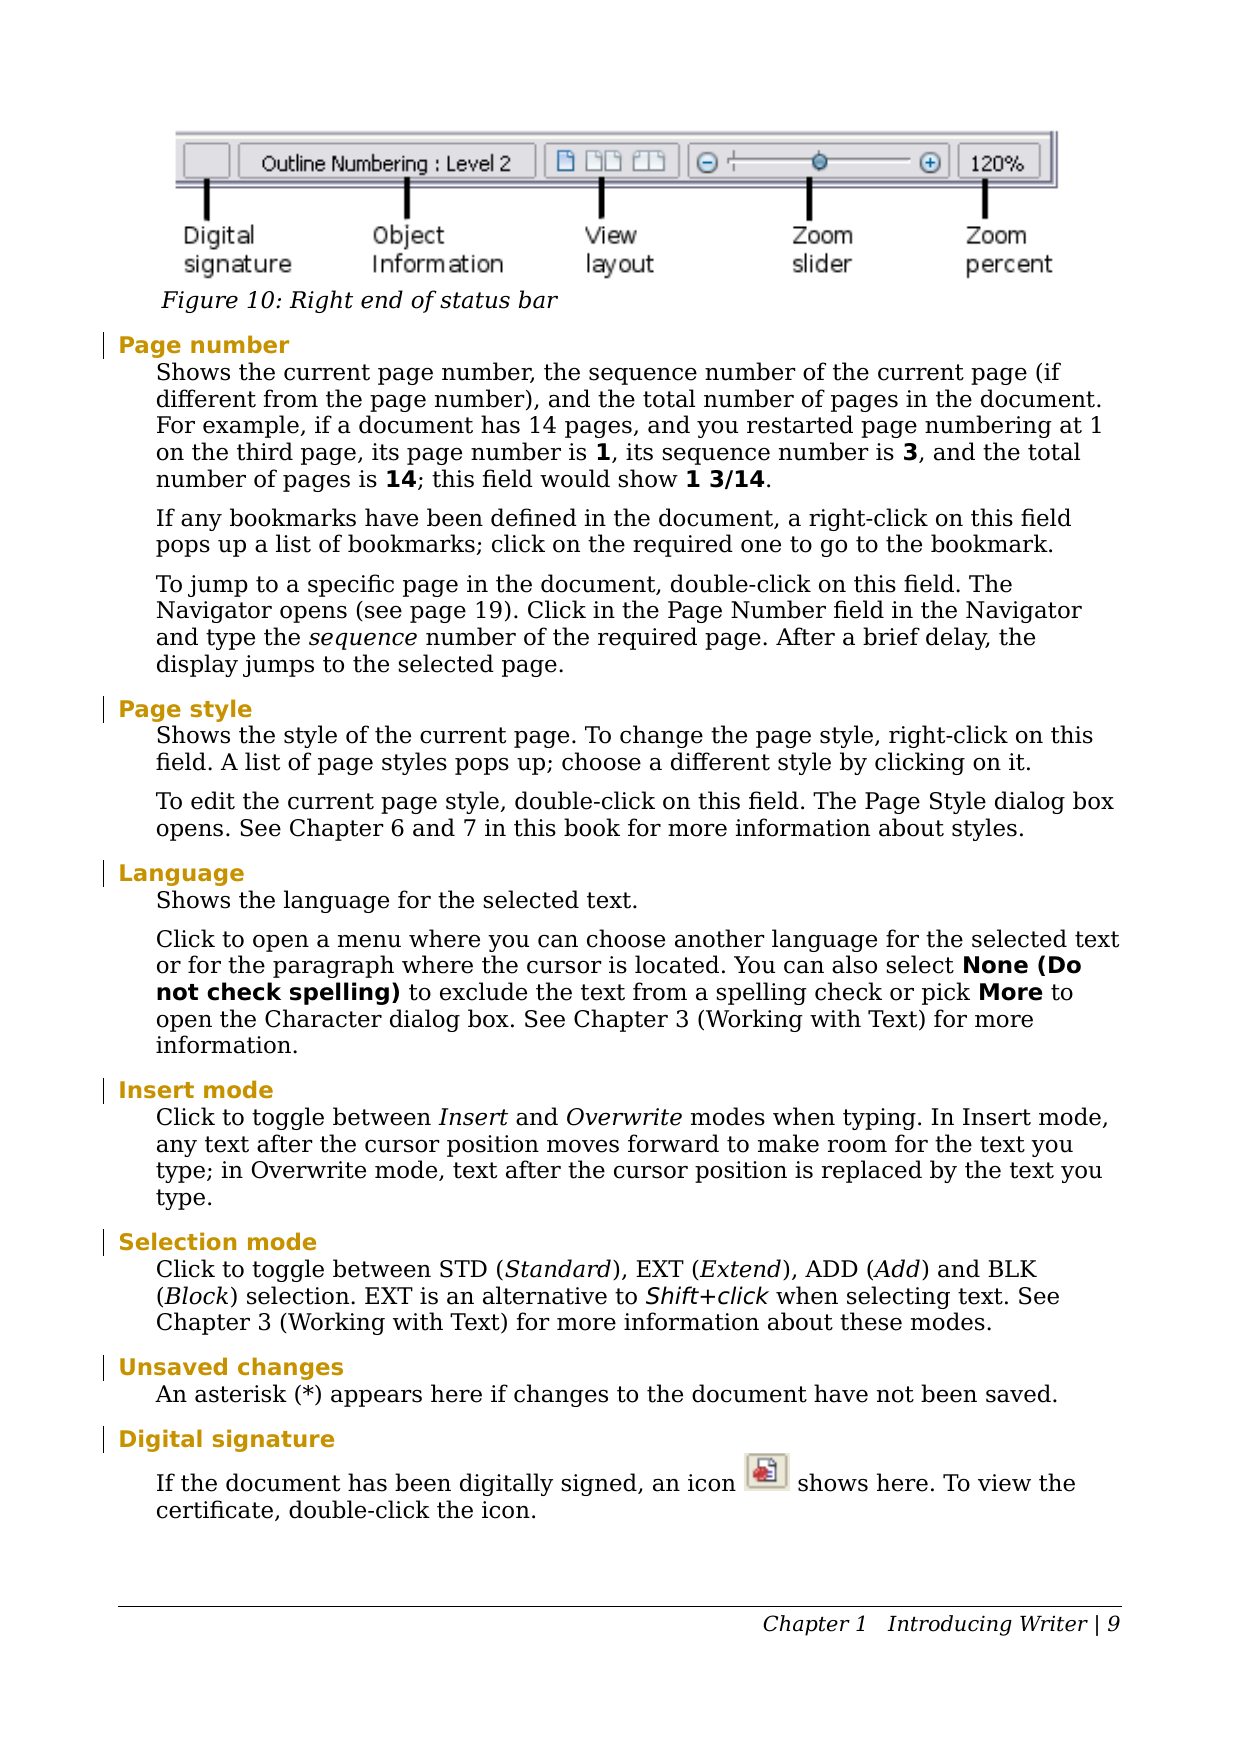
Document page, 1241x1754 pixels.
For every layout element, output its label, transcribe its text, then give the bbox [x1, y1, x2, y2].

picture [743, 1453, 790, 1491]
picture [161, 118, 1079, 288]
text Digital signature [118, 1426, 1122, 1453]
text If any bookmarks have been defined in the document, a right-click on this field pops up a list of bookmarks; click on the required one to go to the bookmark. [156, 505, 1122, 558]
text Insert mode [118, 1078, 1122, 1104]
text Figure 10: Right end of status bar [161, 288, 1079, 314]
text Page style [118, 696, 1122, 722]
text Click to toggle between Insert and Overwrite modes when typing. In Insert mode, any text after the cursor position moves forward to make room for the text you type; in Overwrite mode, text after the cursor position is replaced by the text you type. [156, 1104, 1122, 1211]
text Shows the current page number, the sequence number of the current page (if different from the page number), and the total number of pages in the document. For example, if a document has 14 pages, and you restarted page numbering at 1 on the third page, its page number is 1, its sequence number is 3, and the total number of pages is 14; this field would show 1 3/14. [156, 359, 1122, 492]
text Click to open a menu where you can choose another language for the selected text or for the paragraph where the cursor is located. You can also select None (Do not check spelling) to exclude the text from a spelling check or pick More to open the Character dialog box. See Chapter 3 (Working with Text) for more information. [156, 926, 1122, 1059]
text Shows the style of the current page. To change the page style, right-click on this field. A list of page styles pops up; choose a different style by clicking on it. [156, 722, 1122, 776]
text Language [118, 860, 1122, 887]
text To edit the current page style, double-click on this field. The Page Style dialog box opens. See Chapter 6 and 7 in this book for more information about styles. [156, 788, 1122, 842]
text Shows the language for the selected text. [156, 887, 1122, 913]
text To jump to a specific page in the document, double-click on this field. The Navigator opens (see page 19). Click in the Page Number field in the Navigator and type the sequence number of the required page. After a brief delay, the display jumps to the selected page. [156, 571, 1122, 677]
text Selection mode [118, 1229, 1122, 1256]
text Unsaved changes [118, 1354, 1122, 1381]
text If the document has been digitally signed, an icon shows here. To view the certificate, double-click the icon. [156, 1453, 1122, 1524]
text Click to toggle between STD (Standard), EXT (Extend), ADD (Add) and BLK (Block) selection. EXT is an alternative to Shift+click when selecting text. See Chapter 3 (Working with Text) for more information about these modes. [156, 1256, 1122, 1336]
text An asterisk (*) appears here if changes to the document have not been saved. [156, 1381, 1122, 1408]
text Page number [118, 332, 1122, 359]
